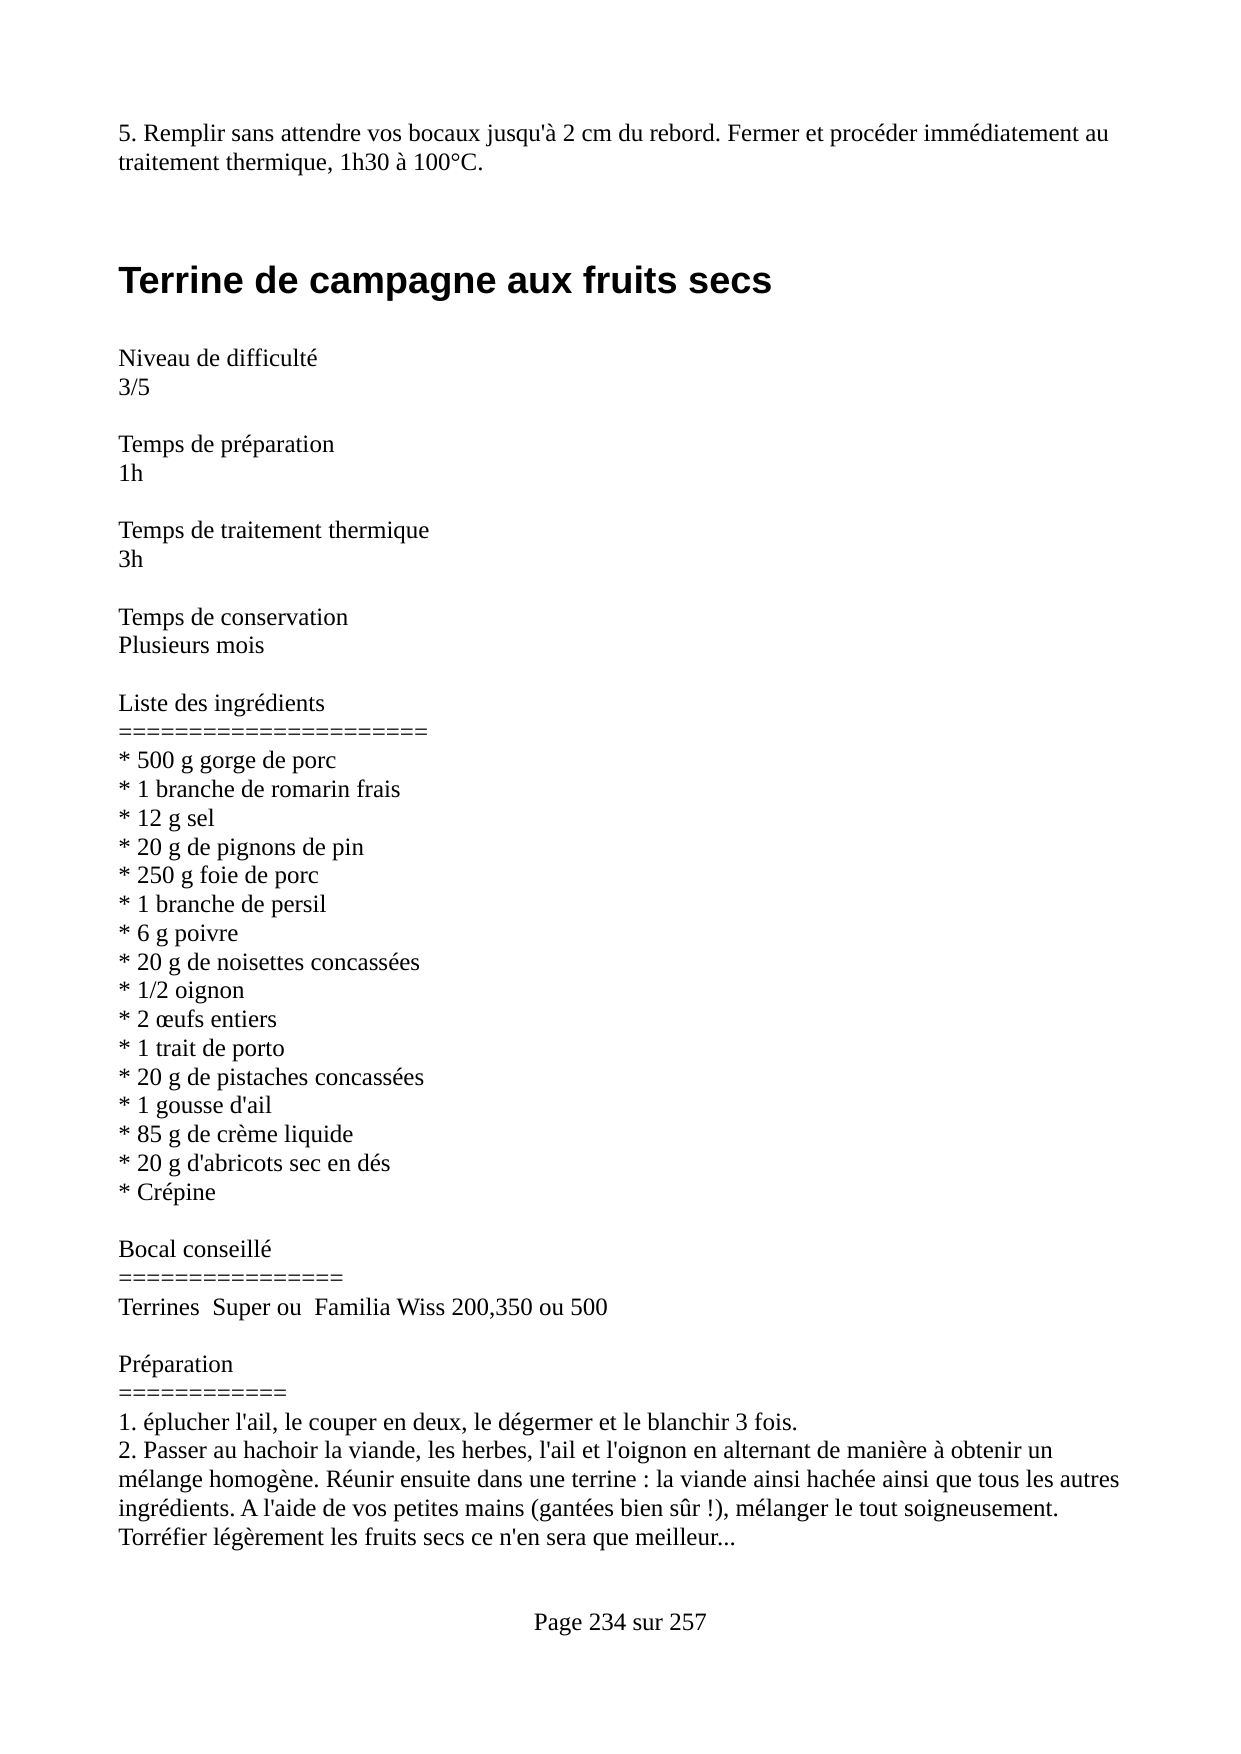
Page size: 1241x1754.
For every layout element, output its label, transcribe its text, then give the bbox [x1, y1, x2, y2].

text 1h [118, 458, 1122, 487]
text * 1 branche de persil [118, 889, 1122, 918]
text Temps de conservation [118, 602, 1122, 631]
text Bocal conseillé [118, 1234, 1122, 1263]
subtitle Terrine de campagne aux fruits secs [118, 258, 1122, 302]
text * Crépine [118, 1177, 1122, 1206]
text ====================== [118, 717, 1122, 746]
text ============ [118, 1378, 1122, 1407]
text * 1 branche de romarin frais [118, 774, 1122, 803]
text * 1/2 oignon [118, 976, 1122, 1004]
text * 6 g poivre [118, 918, 1122, 947]
text 5. Remplir sans attendre vos bocaux jusqu'à 2 cm du rebord. Fermer et procéder immédiatement au traitement thermique, 1h30 à 100°C. [118, 118, 1122, 176]
text Plusieurs mois [118, 631, 1122, 659]
text Terrines Super ou Familia Wiss 200,350 ou 500 [118, 1292, 1122, 1321]
text 3/5 [118, 372, 1122, 401]
text Temps de traitement thermique [118, 516, 1122, 544]
text 3h [118, 544, 1122, 573]
text Temps de préparation [118, 429, 1122, 458]
text Liste des ingrédients [118, 688, 1122, 717]
text * 2 œufs entiers [118, 1004, 1122, 1033]
text Niveau de difficulté [118, 343, 1122, 372]
text * 85 g de crème liquide [118, 1119, 1122, 1148]
text * 20 g de pistaches concassées [118, 1062, 1122, 1091]
text 2. Passer au hachoir la viande, les herbes, l'ail et l'oignon en alternant de manière à obtenir un mélange homogène. Réunir ensuite dans une terrine : la viande ainsi hachée ainsi que tous les autres ingrédients. A l'aide de vos petites mains (gantées bien sûr !), mélanger le tout soigneusement. Torréfier légèrement les fruits secs ce n'en sera que meilleur... [118, 1436, 1122, 1551]
text * 20 g de noisettes concassées [118, 947, 1122, 976]
text * 1 trait de porto [118, 1033, 1122, 1062]
text * 20 g d'abricots sec en dés [118, 1148, 1122, 1177]
text * 250 g foie de porc [118, 861, 1122, 889]
text ================ [118, 1263, 1122, 1292]
text Préparation [118, 1349, 1122, 1378]
text 1. éplucher l'ail, le couper en deux, le dégermer et le blanchir 3 fois. [118, 1407, 1122, 1436]
text * 500 g gorge de porc [118, 746, 1122, 774]
text * 20 g de pignons de pin [118, 832, 1122, 861]
text * 12 g sel [118, 803, 1122, 832]
text * 1 gousse d'ail [118, 1091, 1122, 1119]
